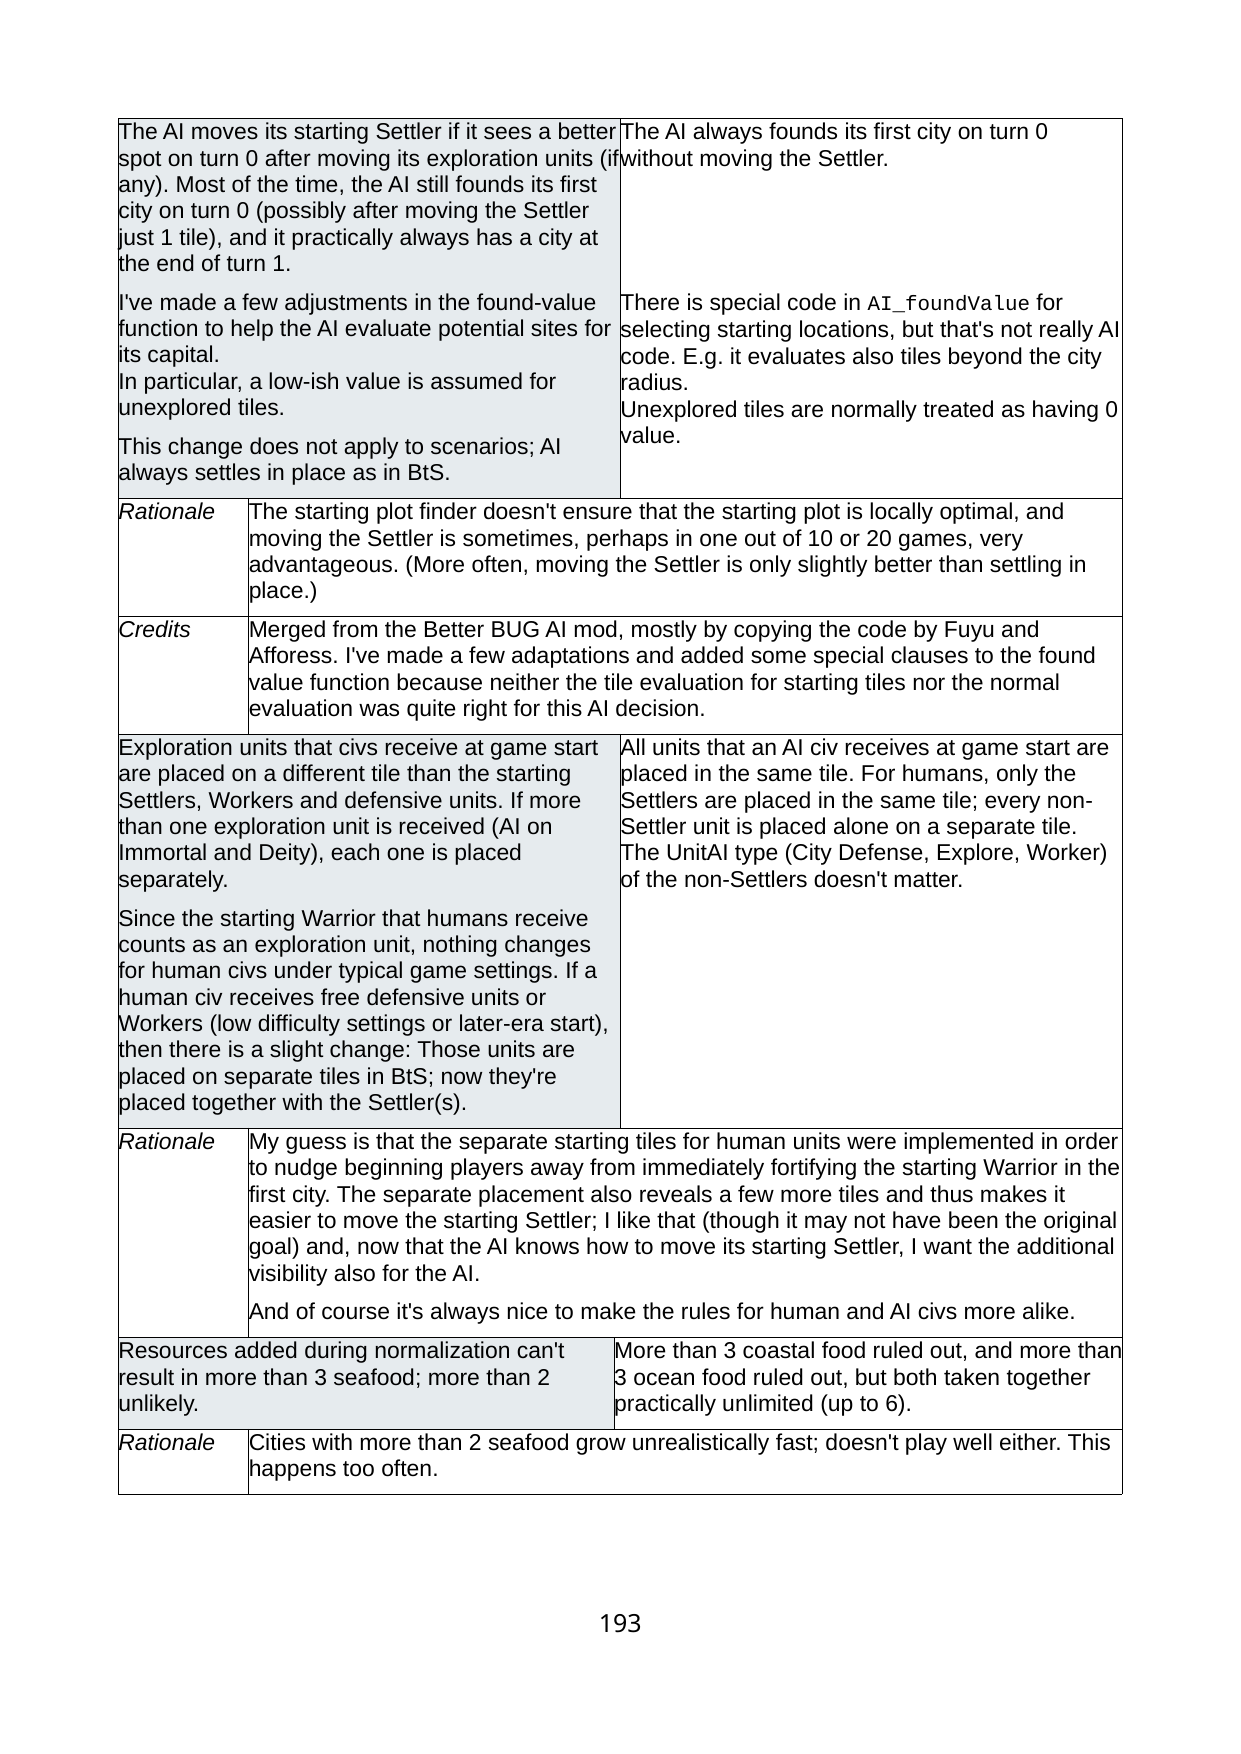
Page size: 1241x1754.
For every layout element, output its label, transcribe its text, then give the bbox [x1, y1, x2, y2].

table_cell Exploration units that civs receive at game start are placed on a different tile than the starting Settlers, Workers and defensive units. If more than one exploration unit is received (AI on Immortal and Deity), each one is placed separately. Since the starting Warrior that humans receive counts as an exploration unit, nothing changes for human civs under typical game settings. If a human civ receives free defensive units or Workers (low difficulty settings or later-era start), then there is a slight change: Those units are placed on separate tiles in BtS; now they're placed together with the Settler(s). [119, 735, 620, 1128]
table_cell The AI always founds its first city on turn 0 without moving the Settler. There is special code in AI_foundValue for selecting starting locations, but that's not really AI code. E.g. it evaluates also tiles beyond the city radius. Unexplored tiles are normally treated as having 0 value. [621, 119, 1122, 498]
table_cell Rationale [119, 499, 248, 616]
table_cell Rationale [119, 1430, 248, 1494]
table_cell Cities with more than 2 seafood grow unrealistically fast; doesn't play well either. This happens too often. [249, 1430, 1122, 1494]
table_cell Resources added during normalization can't result in more than 3 seafood; more than 2 unlikely. [119, 1338, 614, 1429]
table_cell The starting plot finder doesn't ensure that the starting plot is locally optimal, and moving the Settler is sometimes, perhaps in one out of 10 or 20 games, very advantageous. (More often, moving the Settler is only slightly better than settling in place.) [249, 499, 1122, 616]
table_cell The AI moves its starting Settler if it sees a better spot on turn 0 after moving its exploration units (if any). Most of the time, the AI still founds its first city on turn 0 (possibly after moving the Settler just 1 tile), and it practically always has a city at the end of turn 1. I've made a few adjustments in the found-value function to help the AI evaluate potential sites for its capital. In particular, a low-ish value is assumed for unexplored tiles. This change does not apply to scenarios; AI always settles in place as in BtS. [119, 119, 620, 498]
table_cell Merged from the Better BUG AI mod, mostly by copying the code by Fuyu and Afforess. I've made a few adaptations and added some special clauses to the found value function because neither the tile evaluation for starting tiles nor the normal evaluation was quite right for this AI decision. [249, 617, 1122, 734]
table_cell More than 3 coastal food ruled out, and more than 3 ocean food ruled out, but both taken together practically unlimited (up to 6). [615, 1338, 1122, 1429]
table_cell Credits [119, 617, 248, 734]
table_cell All units that an AI civ receives at game start are placed in the same tile. For humans, only the Settlers are placed in the same tile; every non-Settler unit is placed alone on a separate tile. The UnitAI type (City Defense, Explore, Worker) of the non-Settlers doesn't matter. [621, 735, 1122, 1128]
table_cell My guess is that the separate starting tiles for human units were implemented in order to nudge beginning players away from immediately fortifying the starting Warrior in the first city. The separate placement also reveals a few more tiles and thus makes it easier to move the starting Settler; I like that (though it may not have been the original goal) and, now that the AI knows how to move its starting Settler, I want the additional visibility also for the AI. And of course it's always nice to make the rules for human and AI civs more alike. [249, 1129, 1122, 1337]
table_cell Rationale [119, 1129, 248, 1337]
